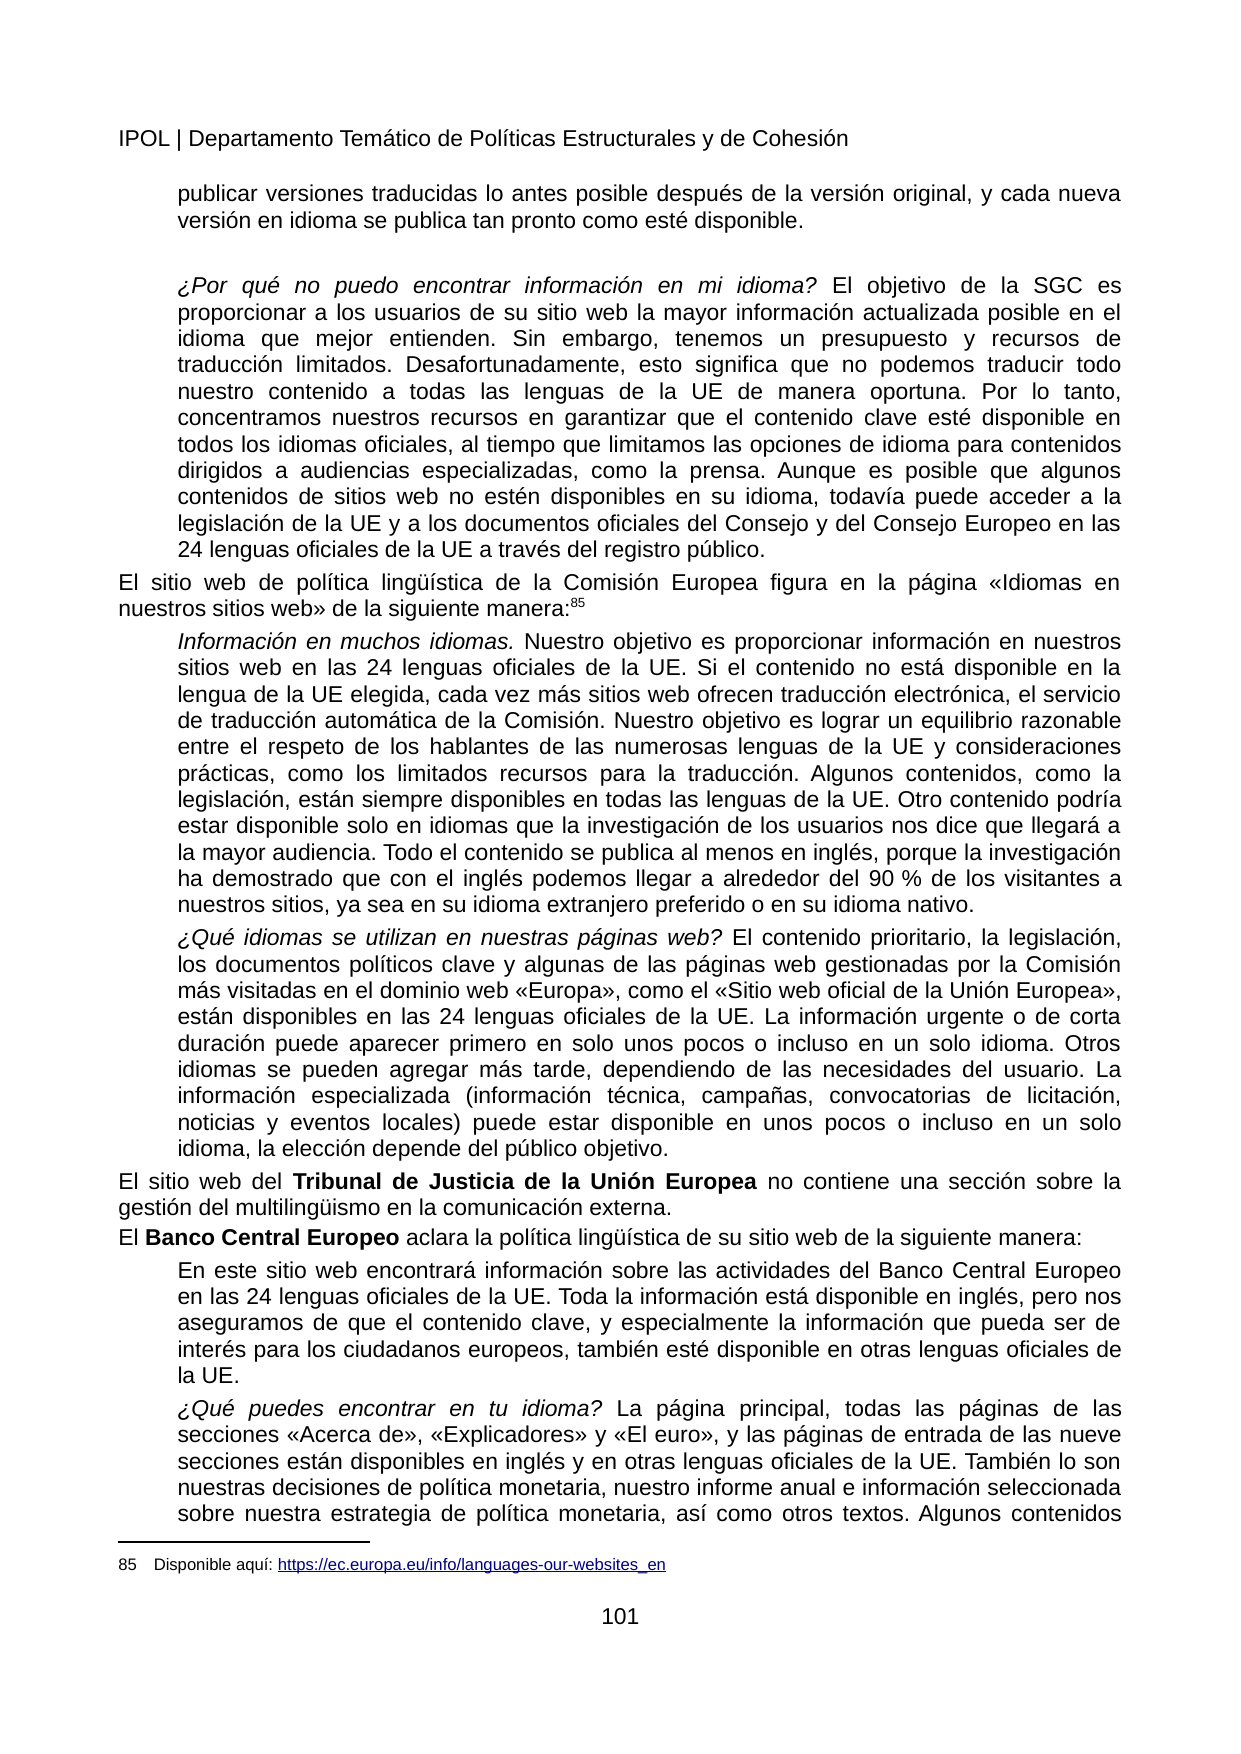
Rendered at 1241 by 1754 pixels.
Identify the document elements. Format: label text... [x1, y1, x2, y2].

text El sitio web del Tribunal de Justicia de la Unión Europea no contiene una sección sobre la gestión del multilingüismo en la comunicación externa. [118, 1168, 1122, 1221]
text El Banco Central Europeo aclara la política lingüística de su sitio web de la siguiente manera: [118, 1224, 1122, 1250]
text En este sitio web encontrará información sobre las actividades del Banco Central Europeo en las 24 lenguas oficiales de la UE. Toda la información está disponible en inglés, pero nos aseguramos de que el contenido clave, y especialmente la información que pueda ser de interés para los ciudadanos europeos, también esté disponible en otras lenguas oficiales de la UE. [177, 1257, 1122, 1388]
text ¿Por qué no puedo encontrar información en mi idioma? El objetivo de la SGC es proporcionar a los usuarios de su sitio web la mayor información actualizada posible en el idioma que mejor entienden. Sin embargo, tenemos un presupuesto y recursos de traducción limitados. Desafortunadamente, esto significa que no podemos traducir todo nuestro contenido a todas las lenguas de la UE de manera oportuna. Por lo tanto, concentramos nuestros recursos en garantizar que el contenido clave esté disponible en todos los idiomas oficiales, al tiempo que limitamos las opciones de idioma para contenidos dirigidos a audiencias especializadas, como la prensa. Aunque es posible que algunos contenidos de sitios web no estén disponibles en su idioma, todavía puede acceder a la legislación de la UE y a los documentos oficiales del Consejo y del Consejo Europeo en las 24 lenguas oficiales de la UE a través del registro público. [177, 272, 1122, 562]
text ¿Qué puedes encontrar en tu idioma? La página principal, todas las páginas de las secciones «Acerca de», «Explicadores» y «El euro», y las páginas de entrada de las nueve secciones están disponibles en inglés y en otras lenguas oficiales de la UE. También lo son nuestras decisiones de política monetaria, nuestro informe anual e información seleccionada sobre nuestra estrategia de política monetaria, así como otros textos. Algunos contenidos [177, 1395, 1122, 1527]
text publicar versiones traducidas lo antes posible después de la versión original, y cada nueva versión en idioma se publica tan pronto como esté disponible. [177, 180, 1122, 233]
text El sitio web de política lingüística de la Comisión Europea figura en la página «Idiomas en nuestros sitios web» de la siguiente manera: [118, 569, 1122, 621]
text Disponible aquí: https://ec.europa.eu/info/languages-our-websites_en [118, 1554, 1122, 1573]
text Información en muchos idiomas. Nuestro objetivo es proporcionar información en nuestros sitios web en las 24 lenguas oficiales de la UE. Si el contenido no está disponible en la lengua de la UE elegida, cada vez más sitios web ofrecen traducción electrónica, el servicio de traducción automática de la Comisión. Nuestro objetivo es lograr un equilibrio razonable entre el respeto de los hablantes de las numerosas lenguas de la UE y consideraciones prácticas, como los limitados recursos para la traducción. Algunos contenidos, como la legislación, están siempre disponibles en todas las lenguas de la UE. Otro contenido podría estar disponible solo en idiomas que la investigación de los usuarios nos dice que llegará a la mayor audiencia. Todo el contenido se publica al menos en inglés, porque la investigación ha demostrado que con el inglés podemos llegar a alrededor del 90 % de los visitantes a nuestros sitios, ya sea en su idioma extranjero preferido o en su idioma nativo. [177, 628, 1122, 918]
text ¿Qué idiomas se utilizan en nuestras páginas web? El contenido prioritario, la legislación, los documentos políticos clave y algunas de las páginas web gestionadas por la Comisión más visitadas en el dominio web «Europa», como el «Sitio web oficial de la Unión Europea», están disponibles en las 24 lenguas oficiales de la UE. La información urgente o de corta duración puede aparecer primero en solo unos pocos o incluso en un solo idioma. Otros idiomas se pueden agregar más tarde, dependiendo de las necesidades del usuario. La información especializada (información técnica, campañas, convocatorias de licitación, noticias y eventos locales) puede estar disponible en unos pocos o incluso en un solo idioma, la elección depende del público objetivo. [177, 924, 1122, 1161]
